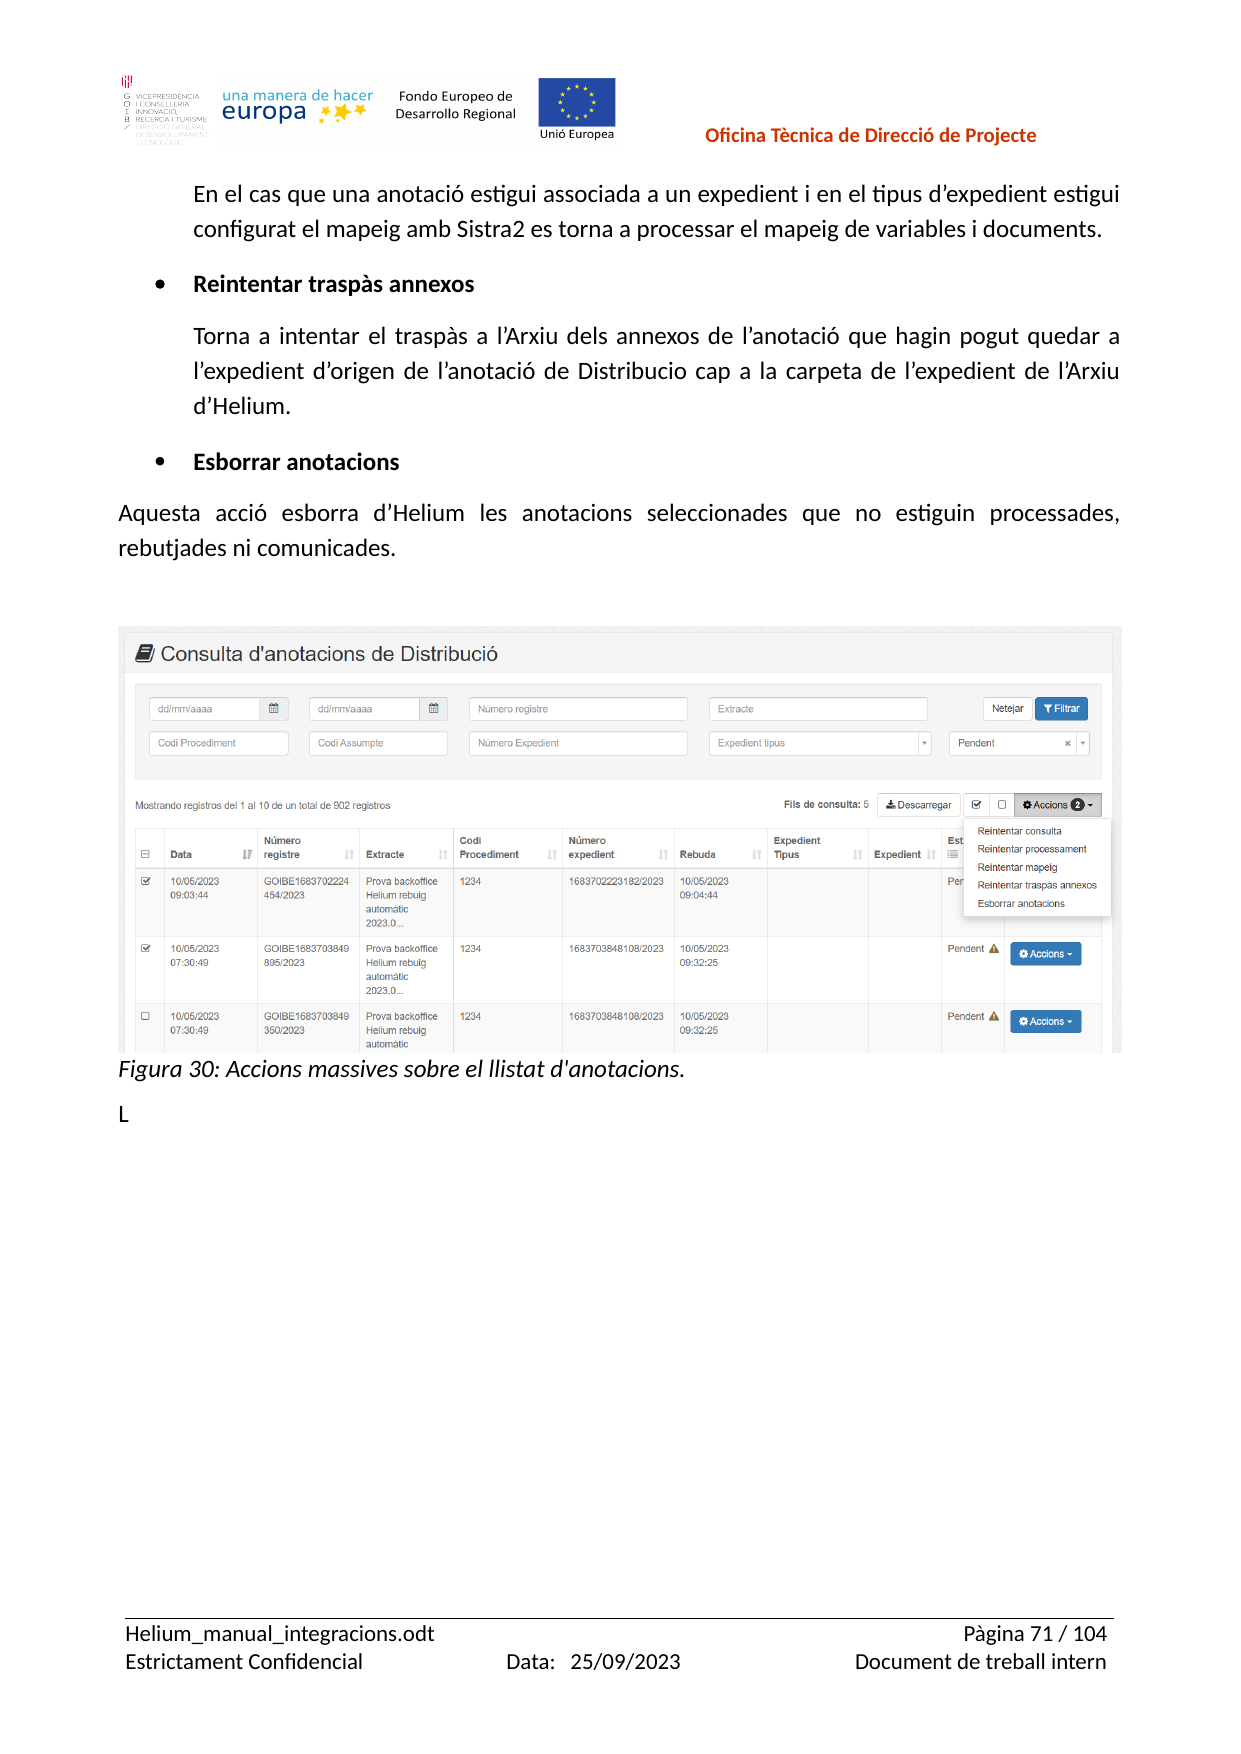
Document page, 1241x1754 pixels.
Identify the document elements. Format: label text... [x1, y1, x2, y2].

text L [118, 1083, 1122, 1129]
picture [219, 73, 621, 147]
text Aquesta acció esborra d’Helium les anotacions seleccionades que no estiguin processades, rebutjades ni comunicades. [118, 497, 1122, 563]
list Esborrar anotacions [156, 446, 1122, 476]
picture [118, 626, 1123, 1053]
list Reintentar traspàs annexos [156, 268, 1122, 299]
list Torna a intentar el traspàs a l’Arxiu dels annexos de l’anotació que hagin pogut quedar a l’expedient d’origen de l’anotació de Distribucio cap a la carpeta de l’expedient de l’Arxiu d’Helium. [156, 320, 1122, 420]
list En el cas que una anotació estigui associada a un expedient i en el tipus d’expedient estigui configurat el mapeig amb Sistra2 es torna a processar el mapeig de variables i documents. [156, 178, 1122, 243]
picture [118, 73, 213, 147]
text Figura 30: Accions massives sobre el llistat d'anotacions. [118, 1053, 1122, 1083]
